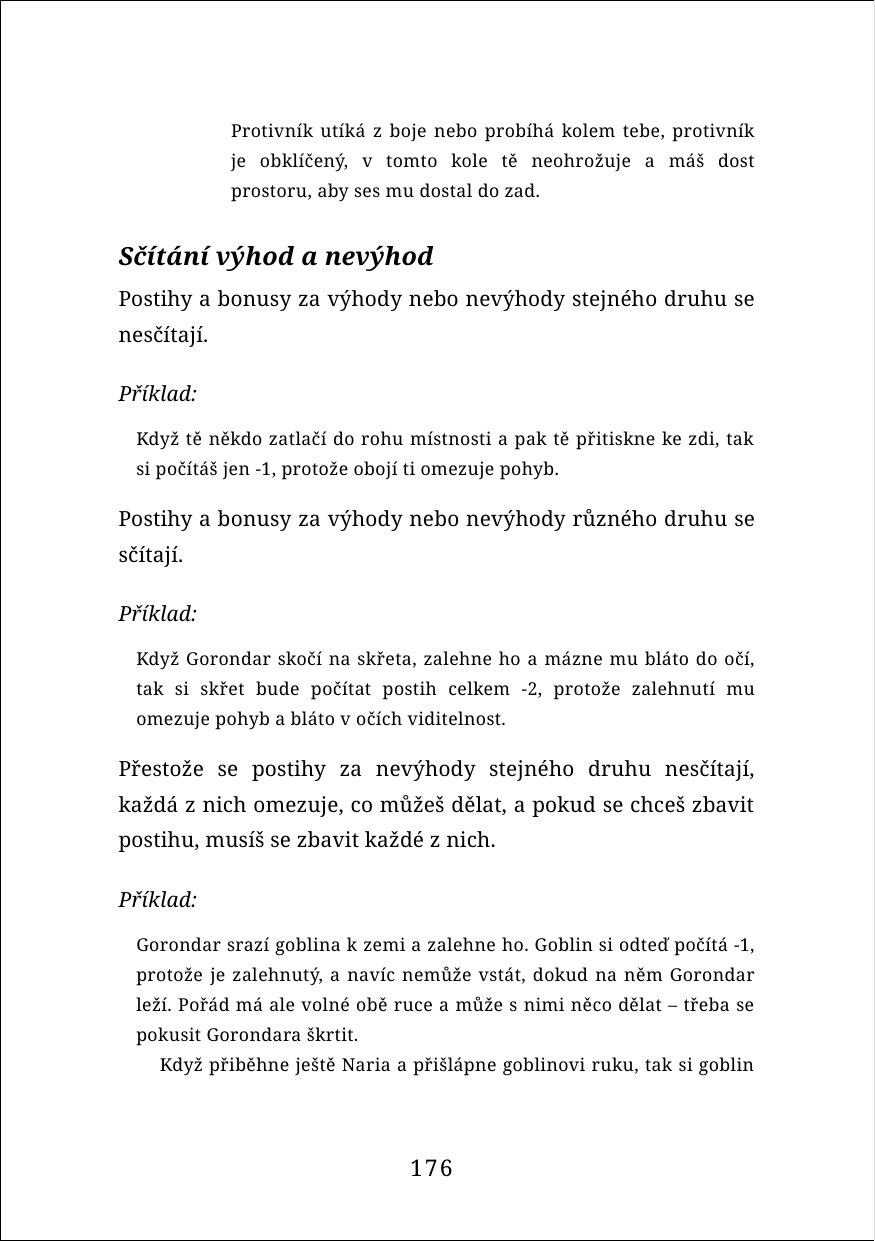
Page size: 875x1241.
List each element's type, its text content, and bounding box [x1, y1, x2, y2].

text Příklad: [118, 599, 756, 627]
text Příklad: [118, 379, 756, 407]
text Když tě někdo zatlačí do rohu místnosti a pak tě přitiskne ke zdi, tak si počítáš jen -1, protože obojí ti omezuje pohyb. [136, 426, 756, 481]
text Když Gorondar skočí na skřeta, zalehne ho a mázne mu bláto do očí, tak si skřet bude počítat postih celkem -2, protože zalehnutí mu omezuje pohyb a bláto v očích viditelnost. [136, 646, 756, 731]
text Postihy a bonusy za výhody nebo nevýhody různého druhu se sčítají. [118, 504, 756, 568]
text Přestože se postihy za nevýhody stejného druhu nesčítají, každá z nich omezuje, co můžeš dělat, a pokud se chceš zbavit postihu, musíš se zbavit každé z nich. [118, 754, 756, 854]
text Postihy a bonusy za výhody nebo nevýhody stejného druhu se nesčítají. [118, 284, 756, 348]
text Příklad: [118, 885, 756, 913]
list Protivník utíká z boje nebo probíhá kolem tebe, protivník je obklíčený, v tomto kole tě neohrožuje a máš dost prostoru, aby ses mu dostal do zad. [193, 118, 756, 203]
subtitle Sčítání výhod a nevýhod [118, 238, 756, 272]
text Gorondar srazí goblina k zemi a zalehne ho. Goblin si odteď počítá -1, protože je zalehnutý, a navíc nemůže vstát, dokud na něm Gorondar leží. Pořád má ale volné obě ruce a může s nimi něco dělat – třeba se pokusit Gorondara škrtit. Když přiběhne ještě Naria a přišlápne goblinovi ruku, tak si goblin [136, 932, 756, 1077]
